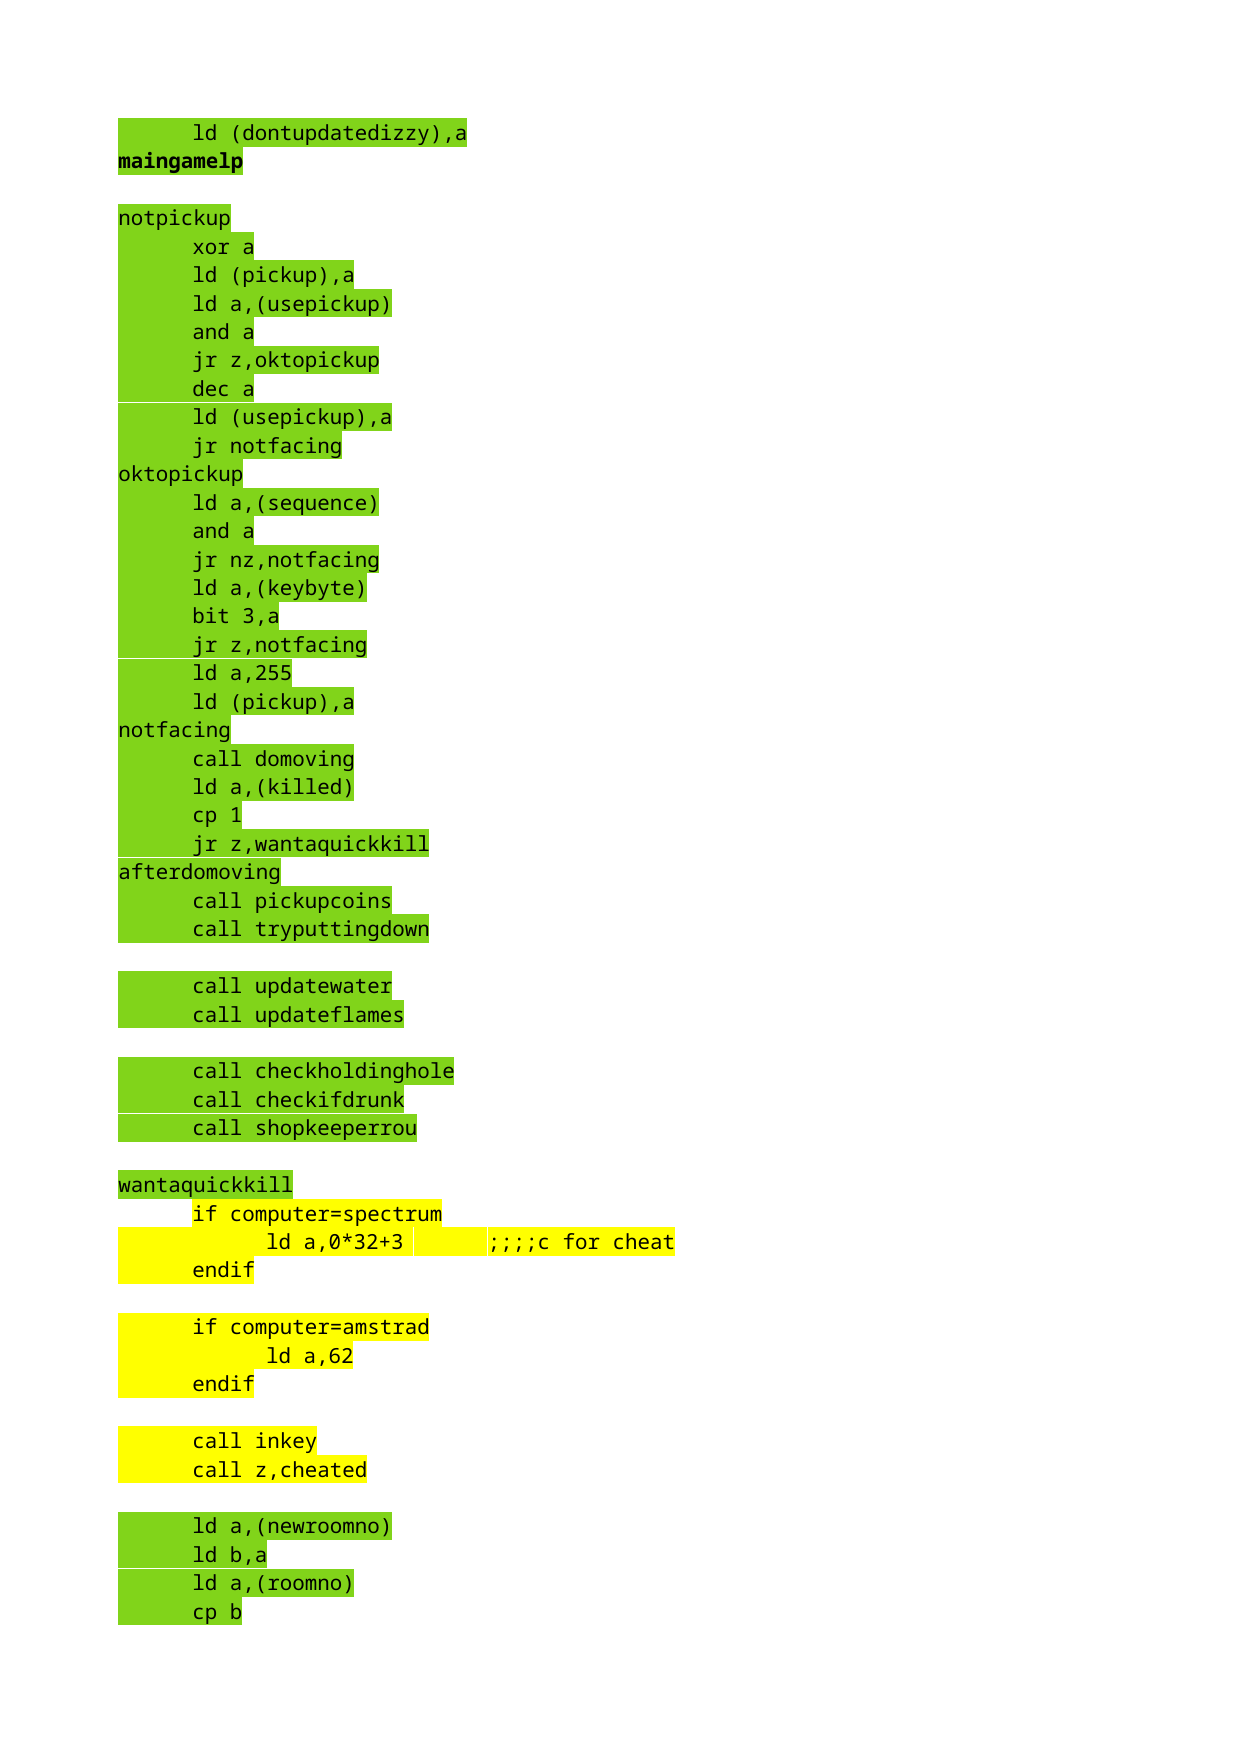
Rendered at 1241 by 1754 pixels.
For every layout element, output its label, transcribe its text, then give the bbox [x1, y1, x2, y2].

text ld (pickup),a [118, 687, 1122, 715]
text endif [118, 1256, 1122, 1284]
text call pickupcoins [118, 886, 1122, 914]
text call updateflames [118, 1000, 1122, 1028]
text oktopickup [118, 459, 1122, 488]
text notpickup [118, 203, 1122, 232]
text jr z,oktopickup [118, 346, 1122, 374]
text call checkifdrunk [118, 1085, 1122, 1113]
text ld a,(newroomno) [118, 1512, 1122, 1540]
text endif [118, 1369, 1122, 1398]
text call checkholdinghole [118, 1057, 1122, 1085]
text ld a,(roomno) [118, 1568, 1122, 1597]
text ld a,(keybyte) [118, 573, 1122, 602]
text call tryputtingdown [118, 914, 1122, 943]
text ld (usepickup),a [118, 402, 1122, 431]
text xor a [118, 232, 1122, 260]
text wantaquickkill [118, 1170, 1122, 1199]
text cp b [118, 1597, 1122, 1625]
text afterdomoving [118, 857, 1122, 886]
text call inkey [118, 1426, 1122, 1455]
text call updatewater [118, 971, 1122, 1000]
text ld a,(killed) [118, 772, 1122, 801]
text and a [118, 317, 1122, 346]
text ld a,(usepickup) [118, 289, 1122, 317]
text if computer=amstrad [118, 1312, 1122, 1341]
text ld a,0*32+3 ;;;;c for cheat [118, 1227, 1122, 1256]
text maingamelp [118, 147, 1122, 175]
text ld b,a [118, 1540, 1122, 1568]
text jr z,wantaquickkill [118, 829, 1122, 857]
text jr nz,notfacing [118, 545, 1122, 573]
text dec a [118, 374, 1122, 402]
text and a [118, 516, 1122, 545]
text jr notfacing [118, 431, 1122, 459]
text if computer=spectrum [118, 1199, 1122, 1227]
text ld a,(sequence) [118, 488, 1122, 516]
text ld a,255 [118, 658, 1122, 687]
text call shopkeeperrou [118, 1113, 1122, 1142]
text call z,cheated [118, 1455, 1122, 1483]
text ld a,62 [118, 1341, 1122, 1369]
text jr z,notfacing [118, 630, 1122, 658]
text ld (pickup),a [118, 260, 1122, 289]
text cp 1 [118, 801, 1122, 829]
text notfacing [118, 715, 1122, 744]
text ld (dontupdatedizzy),a [118, 118, 1122, 147]
text bit 3,a [118, 602, 1122, 630]
text call domoving [118, 744, 1122, 772]
